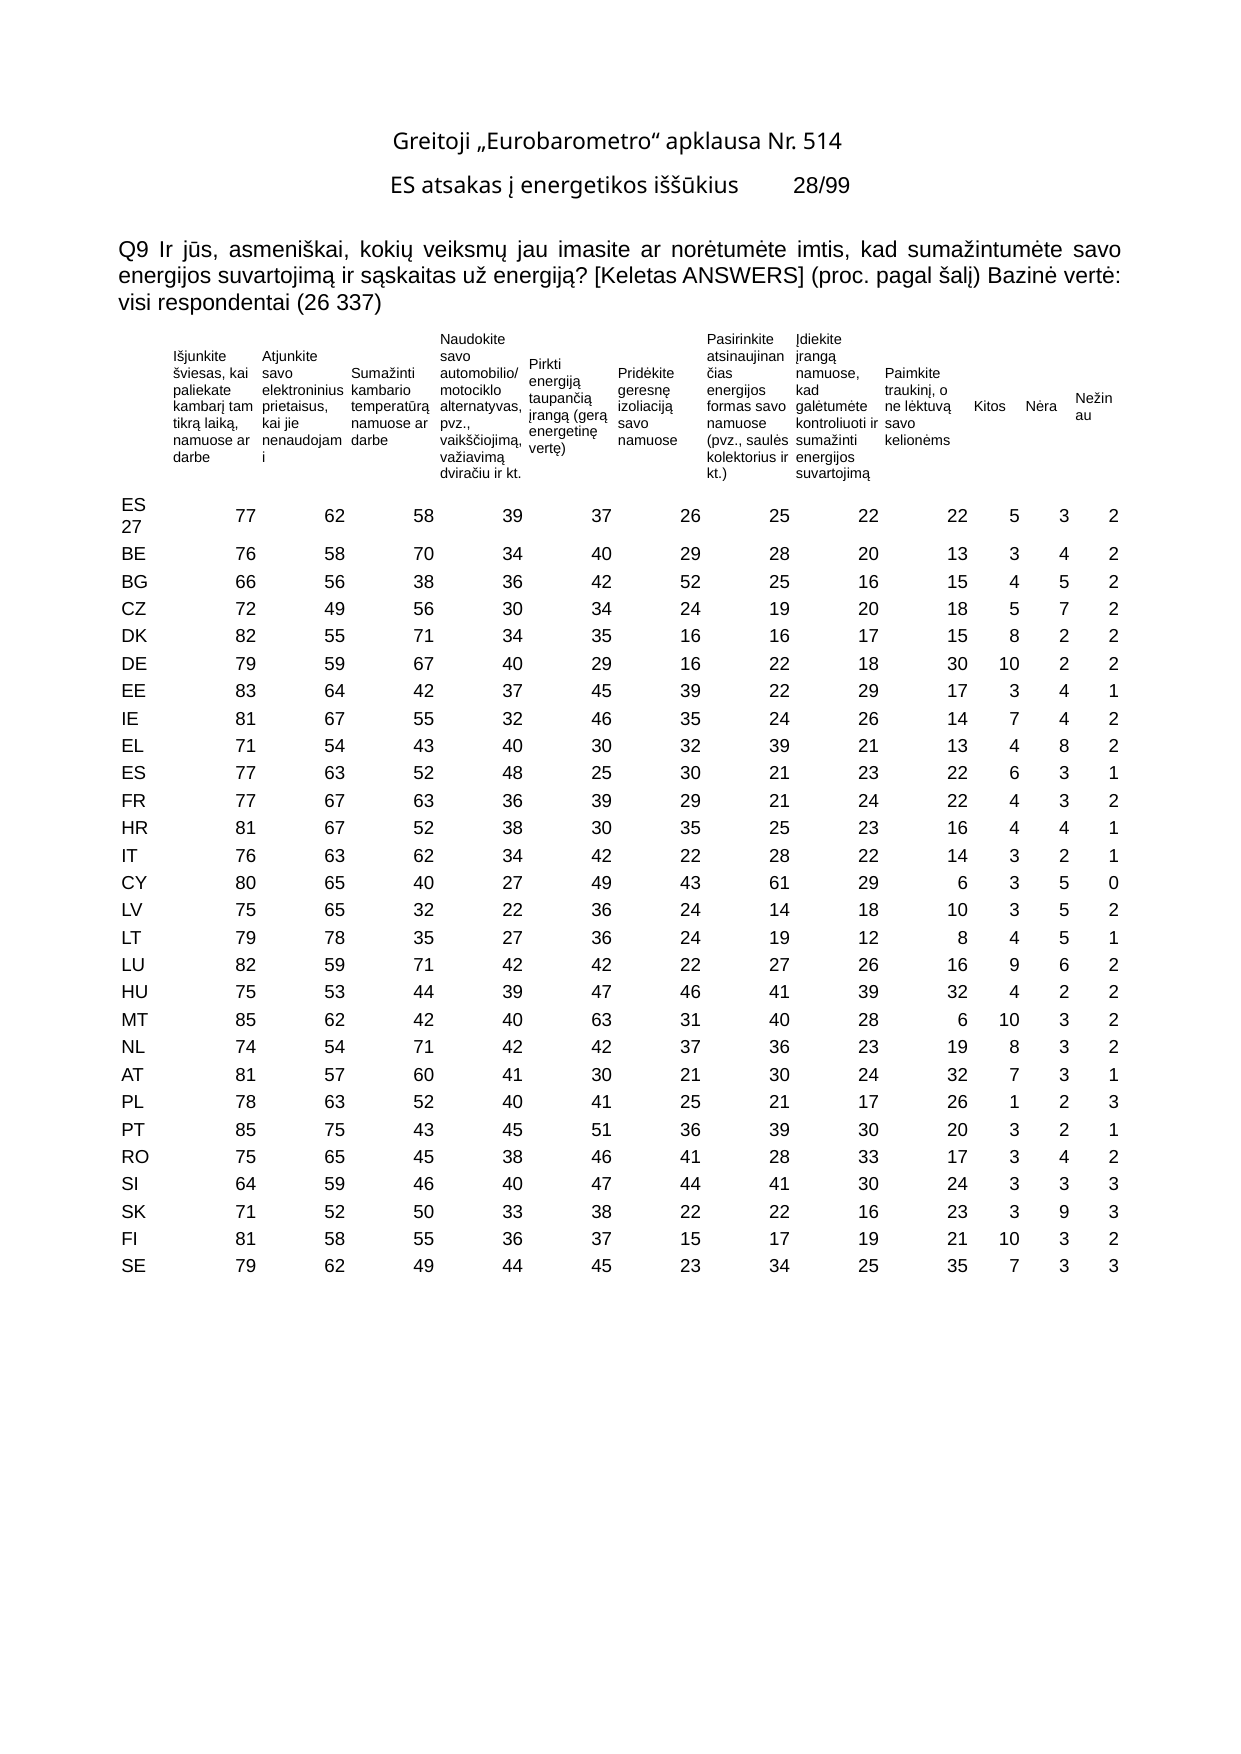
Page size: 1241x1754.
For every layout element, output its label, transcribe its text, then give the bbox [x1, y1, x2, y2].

table_header Kitos [971, 321, 1022, 491]
table_header Paimkite traukinį, o ne lėktuvą savo kelionėms [882, 321, 971, 491]
table_cell 71 [348, 951, 437, 978]
table_cell 39 [526, 787, 615, 814]
table_cell 27 [437, 869, 526, 896]
table_cell 55 [348, 1225, 437, 1252]
table_cell 47 [526, 979, 615, 1006]
table_cell 40 [348, 869, 437, 896]
table_cell 27 [704, 951, 793, 978]
table_cell 15 [882, 622, 971, 650]
table_cell 22 [793, 491, 882, 540]
table_cell 67 [348, 650, 437, 677]
table_cell NL [118, 1033, 170, 1061]
table_cell 7 [971, 1253, 1022, 1280]
table_cell LU [118, 951, 170, 978]
table_cell 2 [1072, 787, 1121, 814]
table_cell 42 [348, 677, 437, 704]
table_cell 71 [348, 1033, 437, 1061]
table_cell 49 [259, 595, 348, 622]
table_cell 59 [259, 650, 348, 677]
table_cell 52 [615, 568, 704, 595]
table_cell 70 [348, 540, 437, 567]
table_cell 24 [615, 924, 704, 951]
table_cell 3 [971, 540, 1022, 567]
table_cell 36 [437, 1225, 526, 1252]
table_cell 82 [170, 951, 259, 978]
table_cell HR [118, 814, 170, 841]
table_cell 29 [615, 540, 704, 567]
table_cell 2 [1072, 1006, 1121, 1033]
table_cell 32 [882, 1061, 971, 1088]
table_cell 2 [1072, 1143, 1121, 1170]
table_cell 34 [437, 841, 526, 869]
table_cell CZ [118, 595, 170, 622]
table_cell 24 [882, 1170, 971, 1198]
table_cell 52 [348, 1088, 437, 1115]
table_cell 34 [437, 540, 526, 567]
table_cell 29 [526, 650, 615, 677]
table_cell 53 [259, 979, 348, 1006]
table_cell 38 [348, 568, 437, 595]
table_cell MT [118, 1006, 170, 1033]
table_cell 3 [1023, 1033, 1072, 1061]
table_cell 16 [793, 568, 882, 595]
table_cell 39 [704, 732, 793, 759]
table_cell 2 [1072, 705, 1121, 732]
table_cell 67 [259, 814, 348, 841]
table_cell 35 [615, 705, 704, 732]
table_cell 23 [793, 1033, 882, 1061]
table_cell 3 [1023, 1061, 1072, 1088]
table_cell 2 [1072, 1033, 1121, 1061]
table_cell 4 [971, 568, 1022, 595]
table_header Nežinau [1072, 321, 1121, 491]
table_cell 30 [615, 759, 704, 787]
table_cell 58 [348, 491, 437, 540]
table_cell DK [118, 622, 170, 650]
table_cell 62 [259, 1253, 348, 1280]
table_cell 28 [704, 841, 793, 869]
table_cell 75 [259, 1115, 348, 1143]
table_cell 17 [793, 1088, 882, 1115]
table_cell 67 [259, 787, 348, 814]
table_cell 40 [437, 1088, 526, 1115]
table_cell 3 [1023, 1225, 1072, 1252]
table_cell 72 [170, 595, 259, 622]
table_cell 60 [348, 1061, 437, 1088]
table_cell 13 [882, 732, 971, 759]
table_cell 2 [1023, 1115, 1072, 1143]
table_cell 3 [971, 677, 1022, 704]
table_cell 3 [971, 841, 1022, 869]
table_cell HU [118, 979, 170, 1006]
table_cell 3 [1023, 759, 1072, 787]
table_cell ES [118, 759, 170, 787]
table_cell 40 [437, 1006, 526, 1033]
table_cell 76 [170, 540, 259, 567]
table_cell 36 [437, 787, 526, 814]
table_cell SK [118, 1198, 170, 1225]
table_cell 30 [793, 1115, 882, 1143]
table_cell 71 [170, 732, 259, 759]
table_cell AT [118, 1061, 170, 1088]
table_cell 42 [526, 568, 615, 595]
table_cell 5 [971, 595, 1022, 622]
table_cell 79 [170, 924, 259, 951]
table_cell 49 [526, 869, 615, 896]
table_cell 2 [1072, 568, 1121, 595]
table_cell 8 [882, 924, 971, 951]
table_cell IE [118, 705, 170, 732]
table_cell 1 [1072, 841, 1121, 869]
table_cell 85 [170, 1006, 259, 1033]
table_cell 64 [259, 677, 348, 704]
table_cell 59 [259, 951, 348, 978]
table_cell 52 [259, 1198, 348, 1225]
table_cell 20 [793, 595, 882, 622]
table_cell 22 [793, 841, 882, 869]
table_cell 41 [615, 1143, 704, 1170]
table_cell 20 [793, 540, 882, 567]
table_cell 2 [1023, 979, 1072, 1006]
table_cell RO [118, 1143, 170, 1170]
table_cell 10 [882, 896, 971, 924]
table_cell 41 [704, 979, 793, 1006]
table_cell 77 [170, 787, 259, 814]
table_cell EE [118, 677, 170, 704]
table_cell 30 [437, 595, 526, 622]
table_cell 34 [437, 622, 526, 650]
table_cell 46 [348, 1170, 437, 1198]
table_cell 4 [971, 814, 1022, 841]
table_cell 30 [882, 650, 971, 677]
table_cell 22 [704, 677, 793, 704]
table_cell 21 [704, 1088, 793, 1115]
table_cell BG [118, 568, 170, 595]
table_cell 39 [704, 1115, 793, 1143]
table_cell 38 [526, 1198, 615, 1225]
table_cell 19 [882, 1033, 971, 1061]
table_cell 82 [170, 622, 259, 650]
table_cell 81 [170, 814, 259, 841]
table_cell 4 [1023, 540, 1072, 567]
table_cell 41 [704, 1170, 793, 1198]
table_header Pirkti energiją taupančią įrangą (gerą energetinę vertę) [526, 321, 615, 491]
table_cell 25 [793, 1253, 882, 1280]
table_cell 9 [971, 951, 1022, 978]
table_cell 14 [704, 896, 793, 924]
table_cell 2 [1072, 1225, 1121, 1252]
table_cell 6 [882, 1006, 971, 1033]
table_cell 45 [526, 677, 615, 704]
table_cell 2 [1023, 650, 1072, 677]
table_cell 19 [704, 595, 793, 622]
table_cell 30 [704, 1061, 793, 1088]
table_cell SI [118, 1170, 170, 1198]
table_cell 63 [348, 787, 437, 814]
table_cell 7 [971, 705, 1022, 732]
table_cell 5 [971, 491, 1022, 540]
table_cell 7 [1023, 595, 1072, 622]
table_cell 33 [793, 1143, 882, 1170]
table_cell 1 [971, 1088, 1022, 1115]
table_cell 37 [437, 677, 526, 704]
table_cell 29 [615, 787, 704, 814]
table_cell 43 [348, 732, 437, 759]
table_cell 44 [437, 1253, 526, 1280]
table_cell 28 [704, 540, 793, 567]
table_cell 4 [971, 732, 1022, 759]
table_cell 79 [170, 650, 259, 677]
table_cell 77 [170, 759, 259, 787]
table_cell 25 [704, 568, 793, 595]
table_cell 20 [882, 1115, 971, 1143]
table_cell 43 [348, 1115, 437, 1143]
table_cell 1 [1072, 677, 1121, 704]
table_cell 3 [1023, 491, 1072, 540]
table_cell 21 [882, 1225, 971, 1252]
table_cell 76 [170, 841, 259, 869]
table_cell 37 [526, 491, 615, 540]
table_cell 58 [259, 540, 348, 567]
table_header Įdiekite įrangą namuose, kad galėtumėte kontroliuoti ir sumažinti energijos suvartojimą [793, 321, 882, 491]
table_cell PL [118, 1088, 170, 1115]
table_cell 32 [437, 705, 526, 732]
table_cell 3 [1023, 787, 1072, 814]
table_cell 51 [526, 1115, 615, 1143]
table_cell 79 [170, 1253, 259, 1280]
table_cell 64 [170, 1170, 259, 1198]
table_cell 46 [615, 979, 704, 1006]
table_cell 28 [704, 1143, 793, 1170]
table_cell 22 [615, 841, 704, 869]
table_cell 40 [437, 732, 526, 759]
table_cell 21 [704, 787, 793, 814]
table_cell 39 [793, 979, 882, 1006]
table_cell LV [118, 896, 170, 924]
table_cell 45 [348, 1143, 437, 1170]
table_cell 45 [437, 1115, 526, 1143]
table_header Naudokite savo automobilio/motociklo alternatyvas, pvz., vaikščiojimą, važiavimą dviračiu ir kt. [437, 321, 526, 491]
table_cell 3 [971, 896, 1022, 924]
table_cell 17 [704, 1225, 793, 1252]
table_cell 22 [704, 1198, 793, 1225]
table_cell 37 [526, 1225, 615, 1252]
table_cell 22 [882, 759, 971, 787]
table_cell 6 [882, 869, 971, 896]
table_cell 62 [259, 1006, 348, 1033]
table_cell 17 [882, 1143, 971, 1170]
table_cell 1 [1072, 924, 1121, 951]
table_cell 3 [971, 1198, 1022, 1225]
table_cell 3 [1072, 1170, 1121, 1198]
table_cell 65 [259, 869, 348, 896]
table_cell 81 [170, 1061, 259, 1088]
table_cell 19 [704, 924, 793, 951]
table_cell 21 [793, 732, 882, 759]
table_cell 34 [704, 1253, 793, 1280]
table_cell 2 [1023, 841, 1072, 869]
table_cell 1 [1072, 759, 1121, 787]
table_cell 36 [437, 568, 526, 595]
table_cell 63 [259, 1088, 348, 1115]
table_header [118, 321, 170, 491]
table_cell 8 [971, 622, 1022, 650]
table_cell 18 [793, 650, 882, 677]
table_cell 26 [793, 705, 882, 732]
table_cell 40 [437, 1170, 526, 1198]
table_cell 49 [348, 1253, 437, 1280]
table_cell 16 [793, 1198, 882, 1225]
table_cell 42 [526, 841, 615, 869]
table_cell 5 [1023, 924, 1072, 951]
table_cell 24 [793, 787, 882, 814]
table_cell 35 [882, 1253, 971, 1280]
table_cell 13 [882, 540, 971, 567]
table_cell 32 [348, 896, 437, 924]
table_cell 62 [259, 491, 348, 540]
table_cell 48 [437, 759, 526, 787]
table_cell 3 [1023, 1006, 1072, 1033]
table_cell 80 [170, 869, 259, 896]
table_cell 26 [615, 491, 704, 540]
table_cell 54 [259, 1033, 348, 1061]
table_cell 0 [1072, 869, 1121, 896]
table_cell 57 [259, 1061, 348, 1088]
table_cell 52 [348, 814, 437, 841]
table_cell 4 [971, 787, 1022, 814]
table_cell 4 [971, 924, 1022, 951]
table_cell 71 [348, 622, 437, 650]
table_cell 6 [1023, 951, 1072, 978]
table_cell 2 [1072, 540, 1121, 567]
table_cell 6 [971, 759, 1022, 787]
table_cell 55 [259, 622, 348, 650]
table_cell FI [118, 1225, 170, 1252]
table_cell 22 [704, 650, 793, 677]
table_cell 23 [615, 1253, 704, 1280]
table_cell 23 [793, 759, 882, 787]
table_header Sumažinti kambario temperatūrą namuose ar darbe [348, 321, 437, 491]
table_cell 42 [437, 951, 526, 978]
table_cell 1 [1072, 1115, 1121, 1143]
table_cell 25 [704, 814, 793, 841]
table_cell 39 [615, 677, 704, 704]
table_header Atjunkite savo elektroninius prietaisus, kai jie nenaudojami [259, 321, 348, 491]
table_cell 19 [793, 1225, 882, 1252]
table_cell 32 [882, 979, 971, 1006]
table_cell CY [118, 869, 170, 896]
table_cell 78 [170, 1088, 259, 1115]
table_cell 25 [704, 491, 793, 540]
table_cell 4 [1023, 705, 1072, 732]
table_cell 42 [348, 1006, 437, 1033]
table_cell 36 [704, 1033, 793, 1061]
table_cell 36 [615, 1115, 704, 1143]
table_cell 2 [1023, 1088, 1072, 1115]
table_cell 37 [615, 1033, 704, 1061]
table_cell 63 [259, 841, 348, 869]
table_cell 75 [170, 979, 259, 1006]
table_cell 31 [615, 1006, 704, 1033]
table_cell BE [118, 540, 170, 567]
table_cell 81 [170, 705, 259, 732]
table_cell 5 [1023, 568, 1072, 595]
table_cell 30 [793, 1170, 882, 1198]
table_cell 14 [882, 705, 971, 732]
table_cell 8 [1023, 732, 1072, 759]
table_cell 21 [704, 759, 793, 787]
table_cell LT [118, 924, 170, 951]
table_cell 35 [526, 622, 615, 650]
table_cell 56 [348, 595, 437, 622]
table_cell 29 [793, 869, 882, 896]
table_cell 27 [437, 924, 526, 951]
table_cell 22 [882, 787, 971, 814]
table_cell 65 [259, 896, 348, 924]
table_cell 39 [437, 979, 526, 1006]
table_cell 4 [971, 979, 1022, 1006]
table_cell 14 [882, 841, 971, 869]
table_cell 40 [526, 540, 615, 567]
table_cell 3 [1072, 1253, 1121, 1280]
table_cell 78 [259, 924, 348, 951]
table_cell 3 [971, 869, 1022, 896]
table_cell 26 [882, 1088, 971, 1115]
table_cell 26 [793, 951, 882, 978]
table_cell 65 [259, 1143, 348, 1170]
table_cell 71 [170, 1198, 259, 1225]
table_cell FR [118, 787, 170, 814]
table_cell 24 [615, 896, 704, 924]
table_header Pasirinkite atsinaujinančias energijos formas savo namuose (pvz., saulės kolektorius ir kt.) [704, 321, 793, 491]
table_cell 59 [259, 1170, 348, 1198]
table_cell 2 [1072, 650, 1121, 677]
table_cell 54 [259, 732, 348, 759]
table_cell 46 [526, 1143, 615, 1170]
table_cell 5 [1023, 869, 1072, 896]
table_cell 21 [615, 1061, 704, 1088]
table_cell 23 [882, 1198, 971, 1225]
table_cell 3 [971, 1115, 1022, 1143]
table_cell 50 [348, 1198, 437, 1225]
table_cell 16 [615, 622, 704, 650]
table_cell 55 [348, 705, 437, 732]
table_header Pridėkite geresnę izoliaciją savo namuose [615, 321, 704, 491]
table_cell 3 [1072, 1088, 1121, 1115]
table_cell 3 [971, 1170, 1022, 1198]
table_cell 9 [1023, 1198, 1072, 1225]
table_cell 43 [615, 869, 704, 896]
table_cell 2 [1072, 951, 1121, 978]
table_cell 36 [526, 924, 615, 951]
table_cell 4 [1023, 677, 1072, 704]
table_cell 32 [615, 732, 704, 759]
table_cell 30 [526, 814, 615, 841]
table_cell 36 [526, 896, 615, 924]
table_cell 12 [793, 924, 882, 951]
table_cell 62 [348, 841, 437, 869]
table_cell 10 [971, 650, 1022, 677]
table_cell 40 [704, 1006, 793, 1033]
table_cell 45 [526, 1253, 615, 1280]
table_cell 2 [1072, 896, 1121, 924]
table_cell 33 [437, 1198, 526, 1225]
table_cell 16 [882, 951, 971, 978]
table_cell 22 [882, 491, 971, 540]
table_cell 16 [615, 650, 704, 677]
table_cell 17 [882, 677, 971, 704]
table_cell 34 [526, 595, 615, 622]
table_cell 81 [170, 1225, 259, 1252]
table_cell 67 [259, 705, 348, 732]
table_cell 8 [971, 1033, 1022, 1061]
table_cell 42 [526, 951, 615, 978]
table_cell 24 [793, 1061, 882, 1088]
table_cell 2 [1072, 595, 1121, 622]
table_cell 75 [170, 1143, 259, 1170]
table_cell 52 [348, 759, 437, 787]
table_cell 16 [704, 622, 793, 650]
table_cell 63 [259, 759, 348, 787]
table_cell 2 [1072, 622, 1121, 650]
table_cell 44 [348, 979, 437, 1006]
table_cell 38 [437, 1143, 526, 1170]
table_cell 24 [704, 705, 793, 732]
table_cell 83 [170, 677, 259, 704]
table_cell 46 [526, 705, 615, 732]
table_cell ES 27 [118, 491, 170, 540]
table_cell 41 [526, 1088, 615, 1115]
table_header Nėra [1023, 321, 1072, 491]
table_cell 35 [348, 924, 437, 951]
table_cell 25 [615, 1088, 704, 1115]
table_cell 18 [882, 595, 971, 622]
table_cell 7 [971, 1061, 1022, 1088]
table_cell 22 [437, 896, 526, 924]
table_cell 3 [1023, 1170, 1072, 1198]
table_cell 29 [793, 677, 882, 704]
table_cell 15 [615, 1225, 704, 1252]
table_cell 74 [170, 1033, 259, 1061]
table_cell SE [118, 1253, 170, 1280]
table_cell 30 [526, 732, 615, 759]
table_cell EL [118, 732, 170, 759]
table_cell 85 [170, 1115, 259, 1143]
table_cell 1 [1072, 1061, 1121, 1088]
table_cell 75 [170, 896, 259, 924]
table_cell 63 [526, 1006, 615, 1033]
table_cell 22 [615, 951, 704, 978]
table_cell 4 [1023, 1143, 1072, 1170]
table_cell 2 [1023, 622, 1072, 650]
table_cell 56 [259, 568, 348, 595]
table_cell 47 [526, 1170, 615, 1198]
table_cell 42 [437, 1033, 526, 1061]
table_cell 35 [615, 814, 704, 841]
table_cell 44 [615, 1170, 704, 1198]
table_header Išjunkite šviesas, kai paliekate kambarį tam tikrą laiką, namuose ar darbe [170, 321, 259, 491]
table_cell IT [118, 841, 170, 869]
table_cell 30 [526, 1061, 615, 1088]
table_cell 1 [1072, 814, 1121, 841]
table_cell 28 [793, 1006, 882, 1033]
text Q9 Ir jūs, asmeniškai, kokių veiksmų jau imasite ar norėtumėte imtis, kad sumažintumėte savo energijos suvartojimą ir sąskaitas už energiją? [Keletas ANSWERS] (proc. pagal šalį) Bazinė vertė: visi respondentai (26 337) [118, 236, 1122, 315]
table_cell 42 [526, 1033, 615, 1061]
table_cell 4 [1023, 814, 1072, 841]
table_cell 58 [259, 1225, 348, 1252]
table_cell 77 [170, 491, 259, 540]
table_cell 3 [1023, 1253, 1072, 1280]
table_cell 22 [615, 1198, 704, 1225]
table_cell 38 [437, 814, 526, 841]
table_cell 2 [1072, 979, 1121, 1006]
table_cell 40 [437, 650, 526, 677]
table_cell 25 [526, 759, 615, 787]
table_cell 39 [437, 491, 526, 540]
table_cell PT [118, 1115, 170, 1143]
table_cell 23 [793, 814, 882, 841]
table_cell 3 [1072, 1198, 1121, 1225]
table_cell 2 [1072, 491, 1121, 540]
table_cell 17 [793, 622, 882, 650]
table_cell 24 [615, 595, 704, 622]
table_cell 15 [882, 568, 971, 595]
table_cell DE [118, 650, 170, 677]
table_cell 16 [882, 814, 971, 841]
table_cell 18 [793, 896, 882, 924]
table_cell 2 [1072, 732, 1121, 759]
table_cell 10 [971, 1006, 1022, 1033]
table_cell 61 [704, 869, 793, 896]
table_cell 66 [170, 568, 259, 595]
table_cell 10 [971, 1225, 1022, 1252]
table_cell 41 [437, 1061, 526, 1088]
table_cell 5 [1023, 896, 1072, 924]
table_cell 3 [971, 1143, 1022, 1170]
